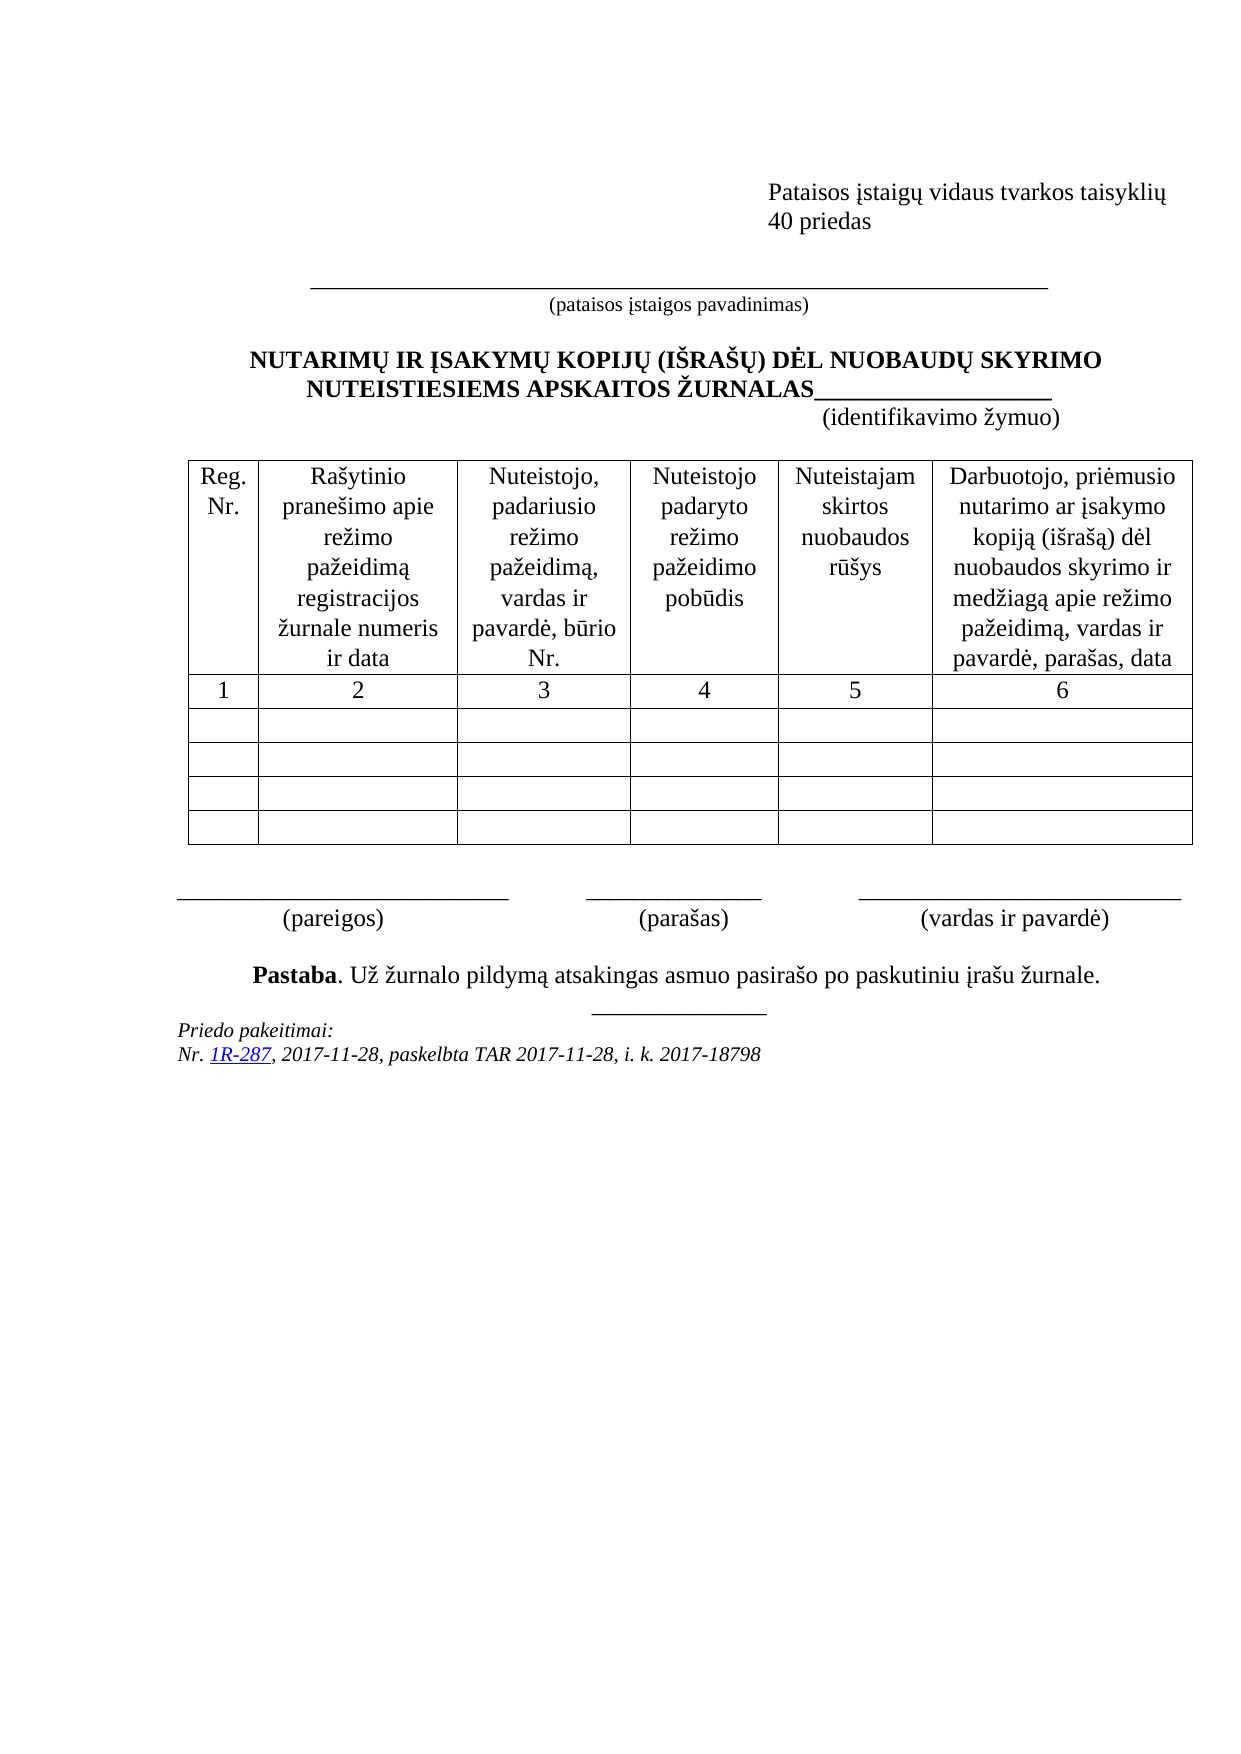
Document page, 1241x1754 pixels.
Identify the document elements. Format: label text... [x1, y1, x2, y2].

table_cell [458, 777, 630, 810]
table_cell [631, 811, 778, 844]
table_cell 6 [933, 675, 1192, 708]
text NUTEISTIESIEMS APSKAITOS ŽURNALAS___________________ [177, 374, 1181, 402]
table_cell [189, 743, 258, 776]
text (pataisos įstaigos pavadinimas) [177, 292, 1181, 316]
table_header Nuteistojo, padariusio režimo pažeidimą, vardas ir pavardė, būrio Nr. [458, 461, 630, 674]
table_header Nuteistajam skirtos nuobaudos rūšys [779, 461, 932, 674]
table_cell [189, 811, 258, 844]
table_cell [189, 709, 258, 742]
text Nr. 1R-287, 2017-11-28, paskelbta TAR 2017-11-28, i. k. 2017-18798 [177, 1042, 1181, 1066]
text ______________ [177, 989, 1181, 1018]
table_cell 1 [189, 675, 258, 708]
table_cell 3 [458, 675, 630, 708]
table_cell [259, 709, 457, 742]
table_cell [458, 709, 630, 742]
text Priedo pakeitimai: [177, 1018, 1181, 1042]
table_cell [458, 743, 630, 776]
table_cell [933, 743, 1192, 776]
text (identifikavimo žymuo) [177, 402, 1181, 431]
table_cell [933, 811, 1192, 844]
table_cell [933, 777, 1192, 810]
table_header Reg. Nr. [189, 461, 258, 674]
table_header Rašytinio pranešimo apie režimo pažeidimą registracijos žurnale numeris ir data [259, 461, 457, 674]
table_cell [631, 709, 778, 742]
table_cell [259, 777, 457, 810]
table_cell [779, 709, 932, 742]
table_cell [779, 743, 932, 776]
text Pastaba. Už žurnalo pildymą atsakingas asmuo pasirašo po paskutiniu įrašu žurnale. [177, 960, 1181, 989]
table_cell [259, 743, 457, 776]
table_header Darbuotojo, priėmusio nutarimo ar įsakymo kopiją (išrašą) dėl nuobaudos skyrimo ir medžiagą apie režimo pažeidimą, vardas ir pavardė, parašas, data [933, 461, 1192, 674]
table_cell [458, 811, 630, 844]
table_cell [259, 811, 457, 844]
table_cell [631, 777, 778, 810]
table_cell 2 [259, 675, 457, 708]
text NUTARIMŲ IR ĮSAKYMŲ KOPIJŲ (IŠRAŠŲ) DĖL NUOBAUDŲ SKYRIMO [177, 345, 1181, 374]
table_cell [189, 777, 258, 810]
table_cell 4 [631, 675, 778, 708]
table_cell 5 [779, 675, 932, 708]
text (pareigos) (parašas) (vardas ir pavardė) [177, 903, 1181, 932]
table_cell [631, 743, 778, 776]
table_header Nuteistojo padaryto režimo pažeidimo pobūdis [631, 461, 778, 674]
text ___________________________________________________________ [177, 263, 1181, 292]
table_cell [779, 777, 932, 810]
table_cell [779, 811, 932, 844]
text Pataisos įstaigų vidaus tvarkos taisyklių [768, 177, 1181, 206]
text 40 priedas [768, 206, 1181, 235]
table_cell [933, 709, 1192, 742]
